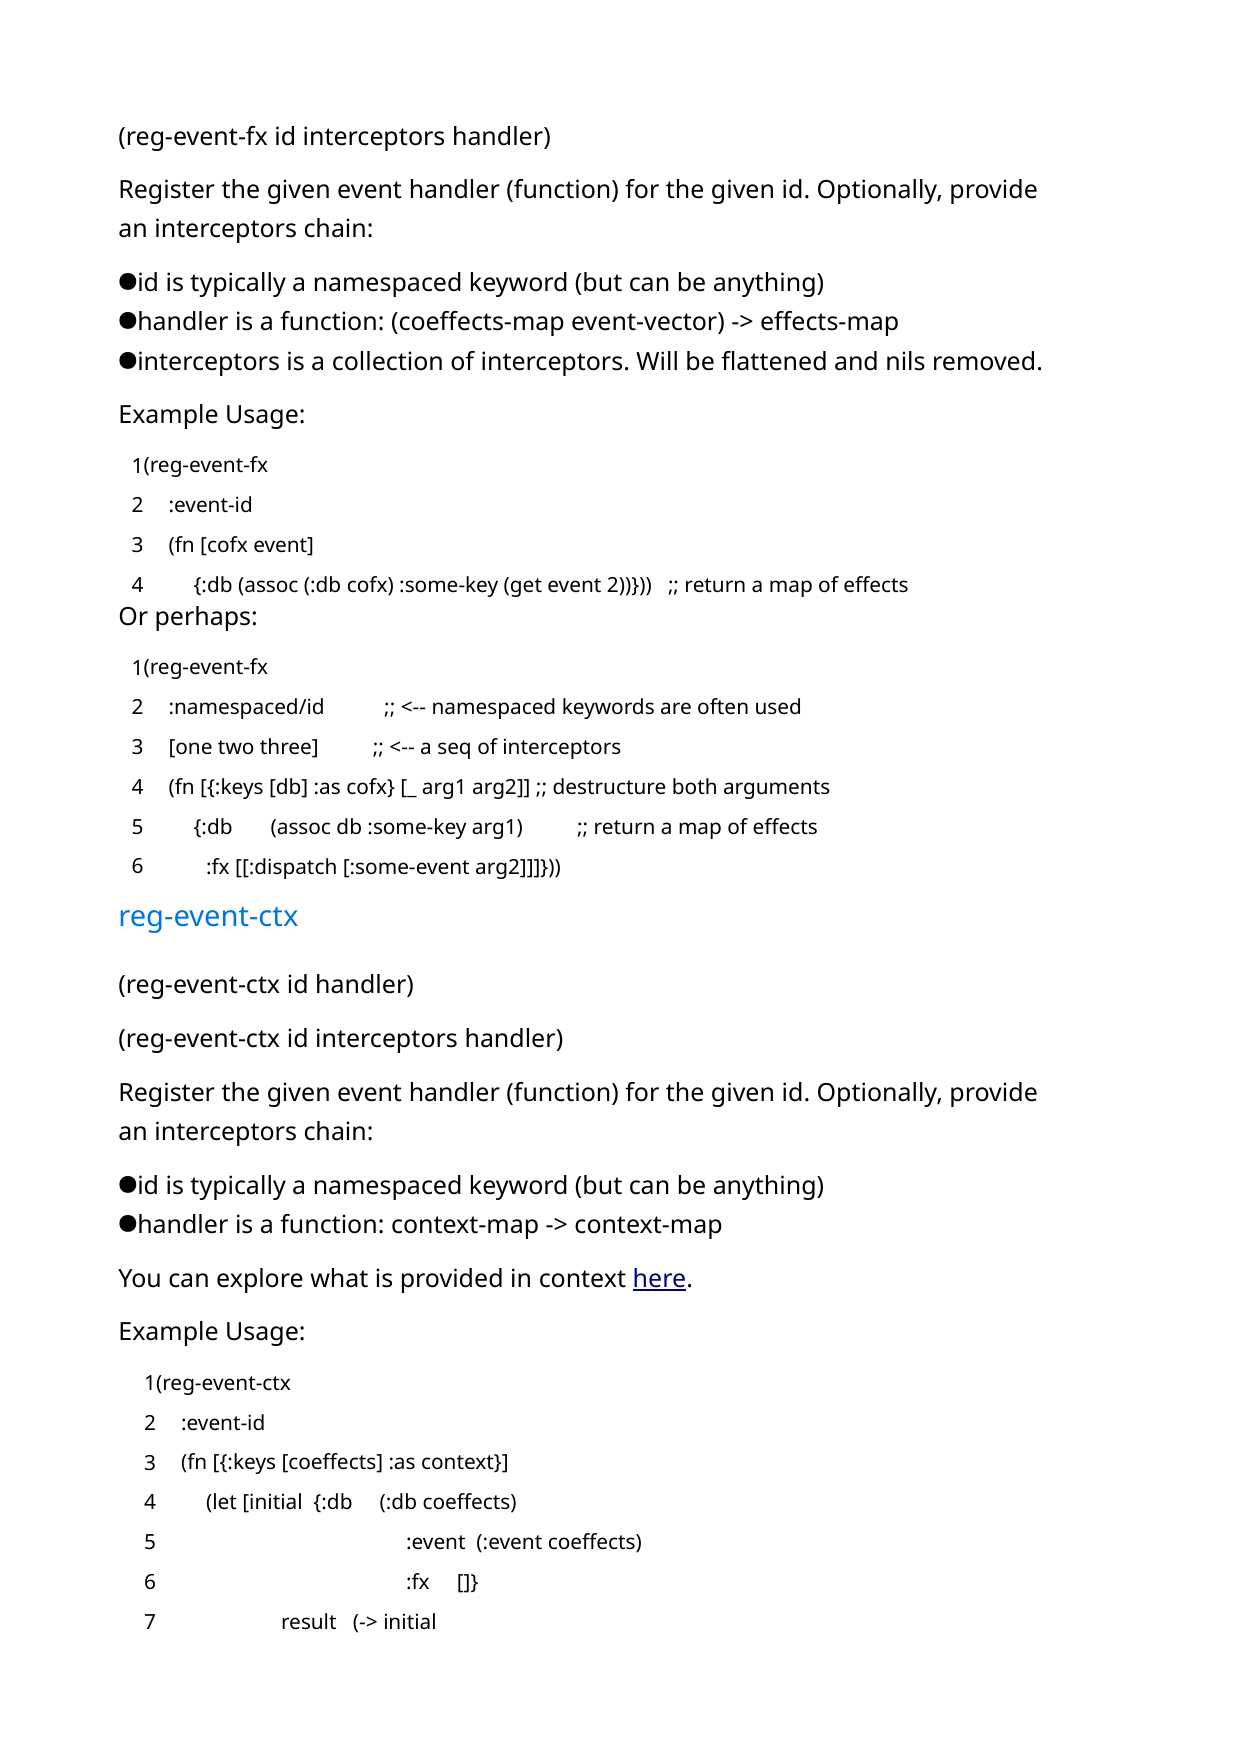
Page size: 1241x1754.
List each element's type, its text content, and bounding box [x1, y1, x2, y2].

text Register the given event handler (function) for the given id. Optionally, provide an interceptors chain: [118, 1074, 1122, 1148]
text (reg-event-ctx id handler) [118, 967, 1122, 1001]
list handler is a function: (coeffects-map event-vector) -> effects-map [118, 304, 1122, 338]
list interceptors is a collection of interceptors. Will be flattened and nils removed. [118, 343, 1122, 377]
list id is typically a namespaced keyword (but can be anything) [118, 1167, 1122, 1201]
table_header (reg-event-ctx :event-id (fn [{:keys [coeffects] :as context}] (let [initial {:db (:db coeffects) :event (:event coeffects) :fx []} result (-> initial [156, 1368, 796, 1636]
text Example Usage: [118, 397, 1122, 431]
text (reg-event-ctx id interceptors handler) [118, 1021, 1122, 1055]
text (reg-event-fx id interceptors handler) [118, 118, 1122, 152]
table_header 1 2 3 4 5 6 7 [118, 1368, 156, 1636]
table_header 1 2 3 4 [118, 451, 143, 599]
text You can explore what is provided in context here. [118, 1260, 1122, 1294]
table_header (reg-event-fx :event-id (fn [cofx event] {:db (assoc (:db cofx) :some-key (get event 2))})) ;; return a map of effects [143, 451, 1196, 599]
table_header (reg-event-fx :namespaced/id ;; <-- namespaced keywords are often used [one two three] ;; <-- a seq of interceptors (fn [{:keys [db] :as cofx} [_ arg1 arg2]] ;; destructure both arguments {:db (assoc db :some-key arg1) ;; return a map of effects :fx [[:dispatch [:some-event arg2]]]})) [143, 653, 1109, 880]
table_header 1 2 3 4 5 6 [118, 653, 143, 880]
text Register the given event handler (function) for the given id. Optionally, provide an interceptors chain: [118, 172, 1122, 245]
text Example Usage: [118, 1314, 1122, 1348]
text Or perhaps: [118, 599, 1122, 633]
subtitle reg-event-ctx [118, 895, 1122, 935]
list handler is a function: context-map -> context-map [118, 1207, 1122, 1241]
list id is typically a namespaced keyword (but can be anything) [118, 265, 1122, 299]
